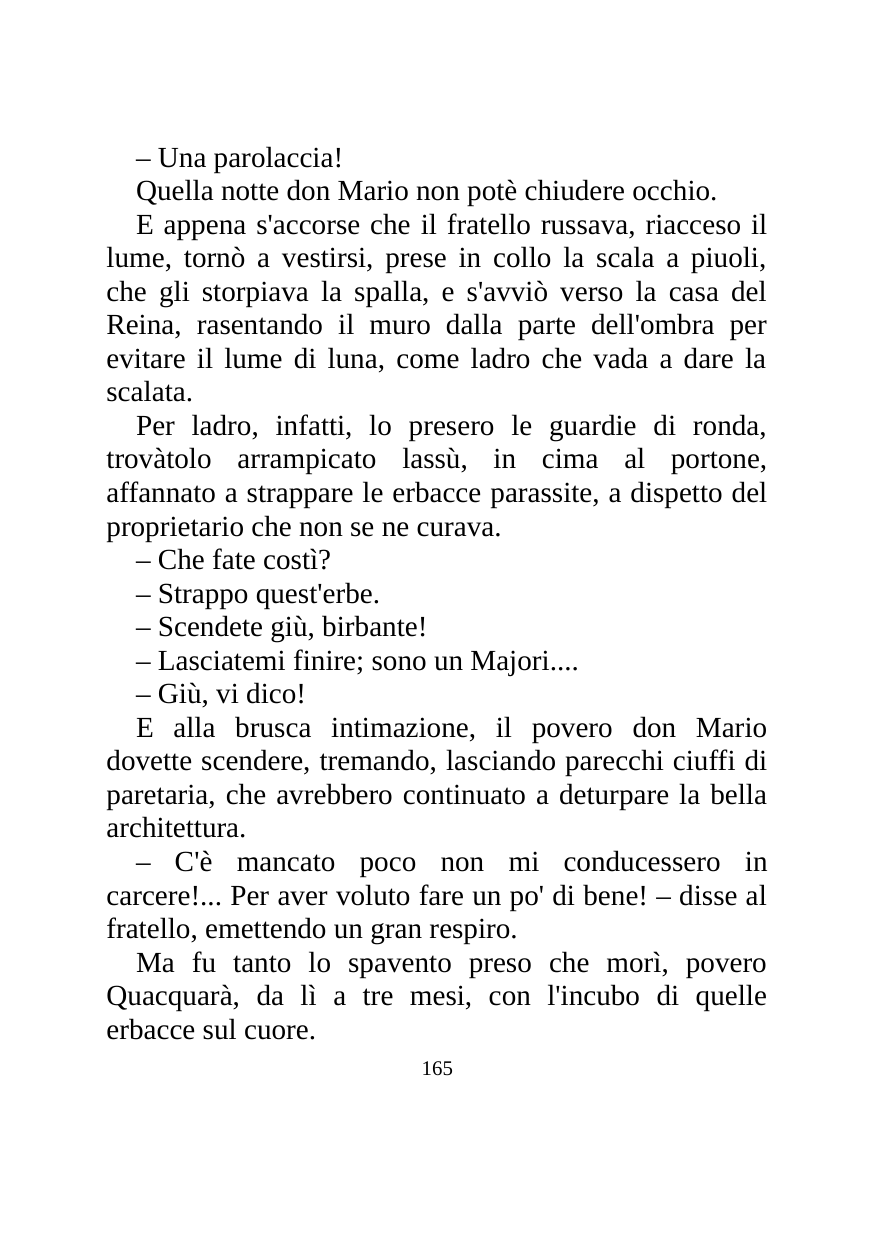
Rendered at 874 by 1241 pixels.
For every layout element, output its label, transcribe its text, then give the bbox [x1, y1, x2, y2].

text Per ladro, infatti, lo presero le guardie di ronda, trovàtolo arrampicato lassù, in cima al portone, affannato a strappare le erbacce parassite, a dispetto del proprietario che non se ne curava. [106, 408, 768, 542]
text – Giù, vi dico! [106, 676, 768, 710]
text – Scendete giù, birbante! [106, 609, 768, 643]
text Quella notte don Mario non potè chiudere occhio. [106, 173, 768, 207]
text – Una parolaccia! [106, 140, 768, 173]
text – C'è mancato poco non mi conducessero in carcere!... Per aver voluto fare un po' di bene! – disse al fratello, emettendo un gran respiro. [106, 844, 768, 945]
text – Che fate costì? [106, 542, 768, 576]
text – Strappo quest'erbe. [106, 576, 768, 609]
text E appena s'accorse che il fratello russava, riacceso il lume, tornò a vestirsi, prese in collo la scala a piuoli, che gli storpiava la spalla, e s'avviò verso la casa del Reina, rasentando il muro dalla parte dell'ombra per evitare il lume di luna, come ladro che vada a dare la scalata. [106, 207, 768, 408]
text – Lasciatemi finire; sono un Majori.... [106, 643, 768, 676]
text Ma fu tanto lo spavento preso che morì, povero Quacquarà, da lì a tre mesi, con l'incubo di quelle erbacce sul cuore. [106, 945, 768, 1045]
text E alla brusca intimazione, il povero don Mario dovette scendere, tremando, lasciando parecchi ciuffi di paretaria, che avrebbero continuato a deturpare la bella architettura. [106, 710, 768, 844]
